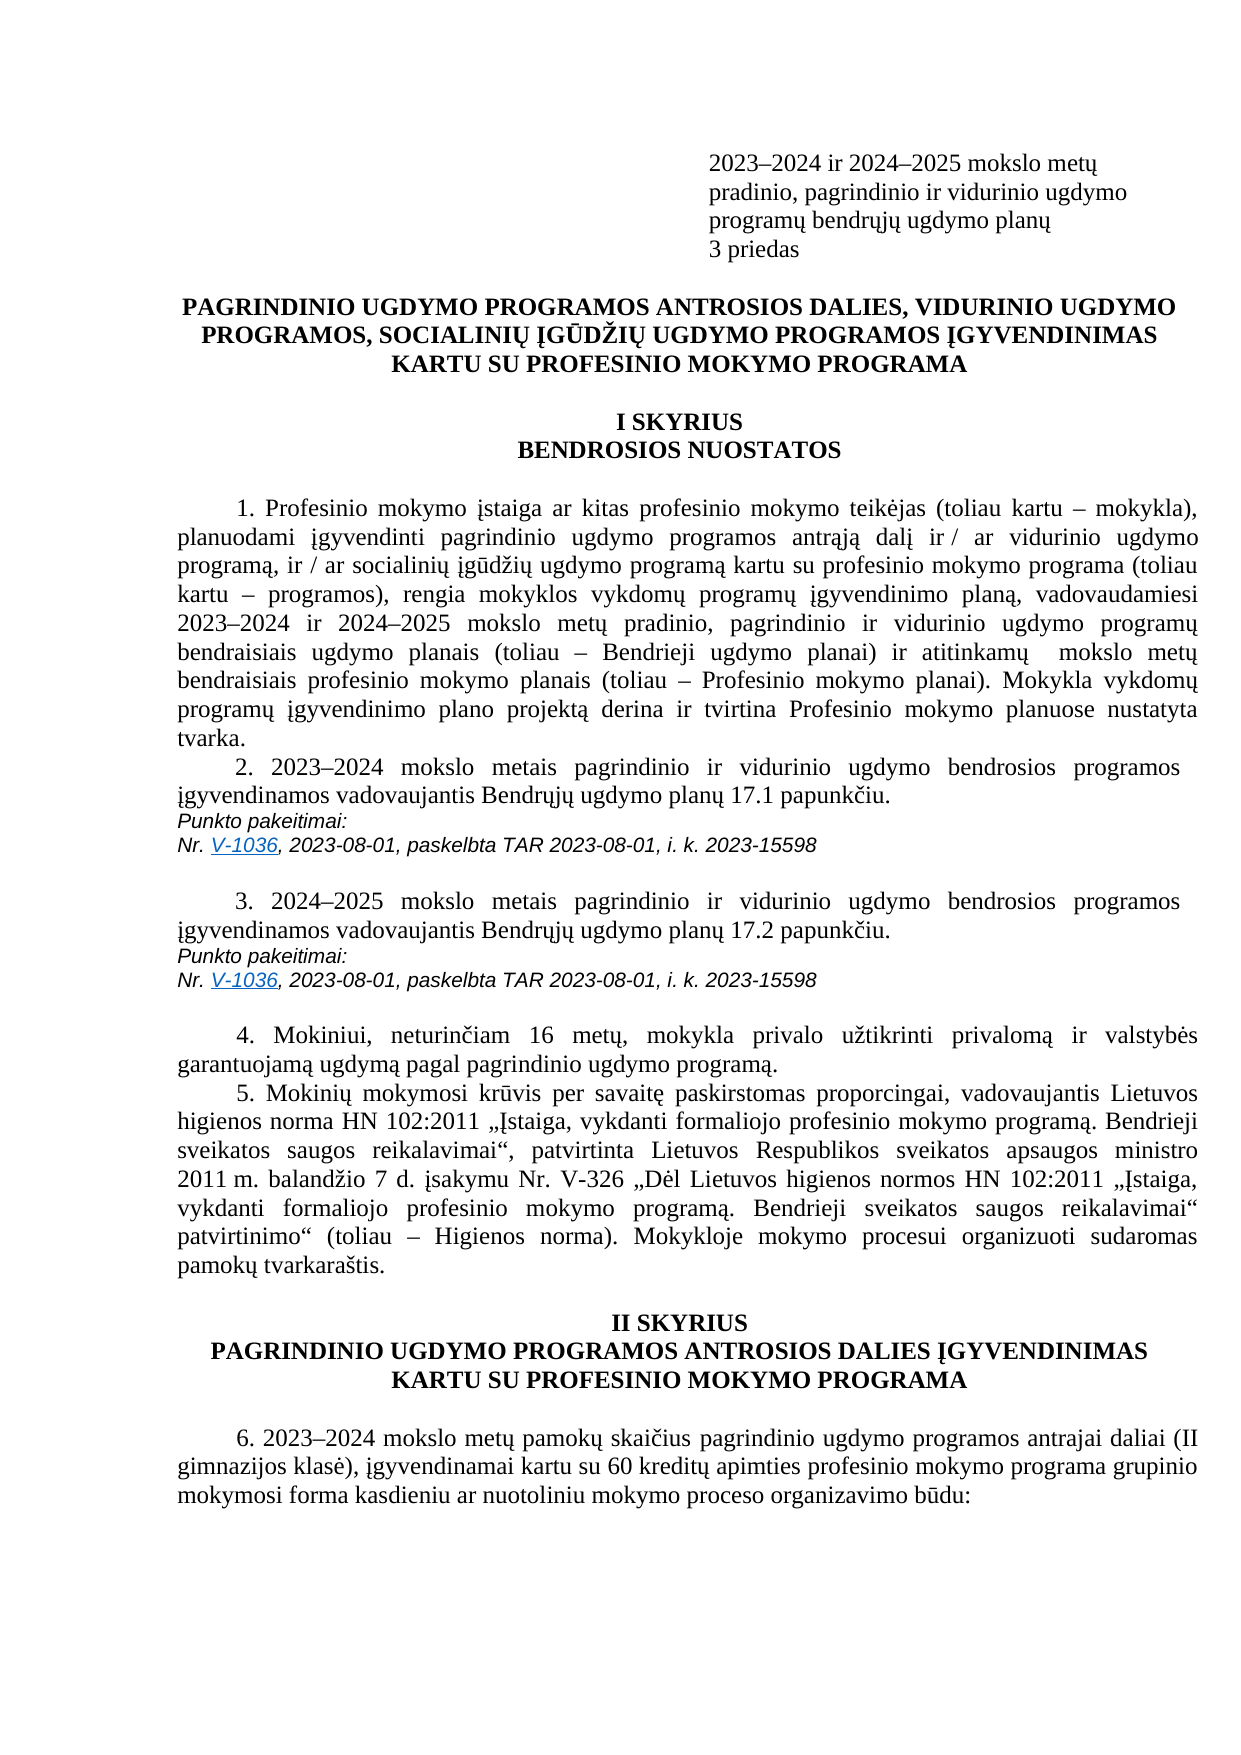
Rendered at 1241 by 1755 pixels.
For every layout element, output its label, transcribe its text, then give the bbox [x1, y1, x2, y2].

text 6. 2023–2024 mokslo metų pamokų skaičius pagrindinio ugdymo programos antrajai daliai (II gimnazijos klasė), įgyvendinamai kartu su 60 kreditų apimties profesinio mokymo programa grupinio mokymosi forma kasdieniu ar nuotoliniu mokymo proceso organizavimo būdu: [177, 1423, 1199, 1509]
text 2023–2024 ir 2024–2025 mokslo metų [177, 148, 1182, 177]
text BENDROSIOS NUOSTATOS [177, 436, 1182, 464]
text programų bendrųjų ugdymo planų [177, 206, 1182, 234]
text PAGRINDINIO UGDYMO PROGRAMOS ANTROSIOS DALIES ĮGYVENDINIMAS KARTU SU PROFESINIO MOKYMO PROGRAMA [177, 1336, 1182, 1394]
text 3. 2024–2025 mokslo metais pagrindinio ir vidurinio ugdymo bendrosios programos įgyvendinamos vadovaujantis Bendrųjų ugdymo planų 17.2 papunkčiu. [177, 886, 1181, 943]
text PAGRINDINIO UGDYMO PROGRAMOS ANTROSIOS DALIES, VIDURINIO UGDYMO PROGRAMOS, SOCIALINIŲ ĮGŪDŽIŲ UGDYMO PROGRAMOS ĮGYVENDINIMAS KARTU SU PROFESINIO MOKYMO PROGRAMA [177, 292, 1182, 378]
text II SKYRIUS [177, 1308, 1182, 1336]
text Nr. V-1036, 2023-08-01, paskelbta TAR 2023-08-01, i. k. 2023-15598 [177, 833, 1182, 857]
text 4. Mokiniui, neturinčiam 16 metų, mokykla privalo užtikrinti privalomą ir valstybės garantuojamą ugdymą pagal pagrindinio ugdymo programą. [177, 1020, 1199, 1078]
text I SKYRIUS [177, 407, 1182, 436]
text 5. Mokinių mokymosi krūvis per savaitę paskirstomas proporcingai, vadovaujantis Lietuvos higienos norma HN 102:2011 „Įstaiga, vykdanti formaliojo profesinio mokymo programą. Bendrieji sveikatos saugos reikalavimai“, patvirtinta Lietuvos Respublikos sveikatos apsaugos ministro 2011 m. balandžio 7 d. įsakymu Nr. V-326 „Dėl Lietuvos higienos normos HN 102:2011 „Įstaiga, vykdanti formaliojo profesinio mokymo programą. Bendrieji sveikatos saugos reikalavimai“ patvirtinimo“ (toliau – Higienos norma). Mokykloje mokymo procesui organizuoti sudaromas pamokų tvarkaraštis. [177, 1078, 1199, 1279]
text pradinio, pagrindinio ir vidurinio ugdymo [177, 177, 1182, 206]
text 1. Profesinio mokymo įstaiga ar kitas profesinio mokymo teikėjas (toliau kartu – mokykla), planuodami įgyvendinti pagrindinio ugdymo programos antrąją dalį ir / ar vidurinio ugdymo programą, ir / ar socialinių įgūdžių ugdymo programą kartu su profesinio mokymo programa (toliau kartu – programos), rengia mokyklos vykdomų programų įgyvendinimo planą, vadovaudamiesi 2023–2024 ir 2024–2025 mokslo metų pradinio, pagrindinio ir vidurinio ugdymo programų bendraisiais ugdymo planais (toliau – Bendrieji ugdymo planai) ir atitinkamų mokslo metų bendraisiais profesinio mokymo planais (toliau – Profesinio mokymo planai). Mokykla vykdomų programų įgyvendinimo plano projektą derina ir tvirtina Profesinio mokymo planuose nustatyta tvarka. [177, 493, 1199, 752]
text 2. 2023–2024 mokslo metais pagrindinio ir vidurinio ugdymo bendrosios programos įgyvendinamos vadovaujantis Bendrųjų ugdymo planų 17.1 papunkčiu. [177, 752, 1181, 809]
text Punkto pakeitimai: [177, 943, 1182, 967]
text Nr. V-1036, 2023-08-01, paskelbta TAR 2023-08-01, i. k. 2023-15598 [177, 967, 1182, 991]
text Punkto pakeitimai: [177, 809, 1182, 833]
text 3 priedas [177, 234, 1182, 263]
